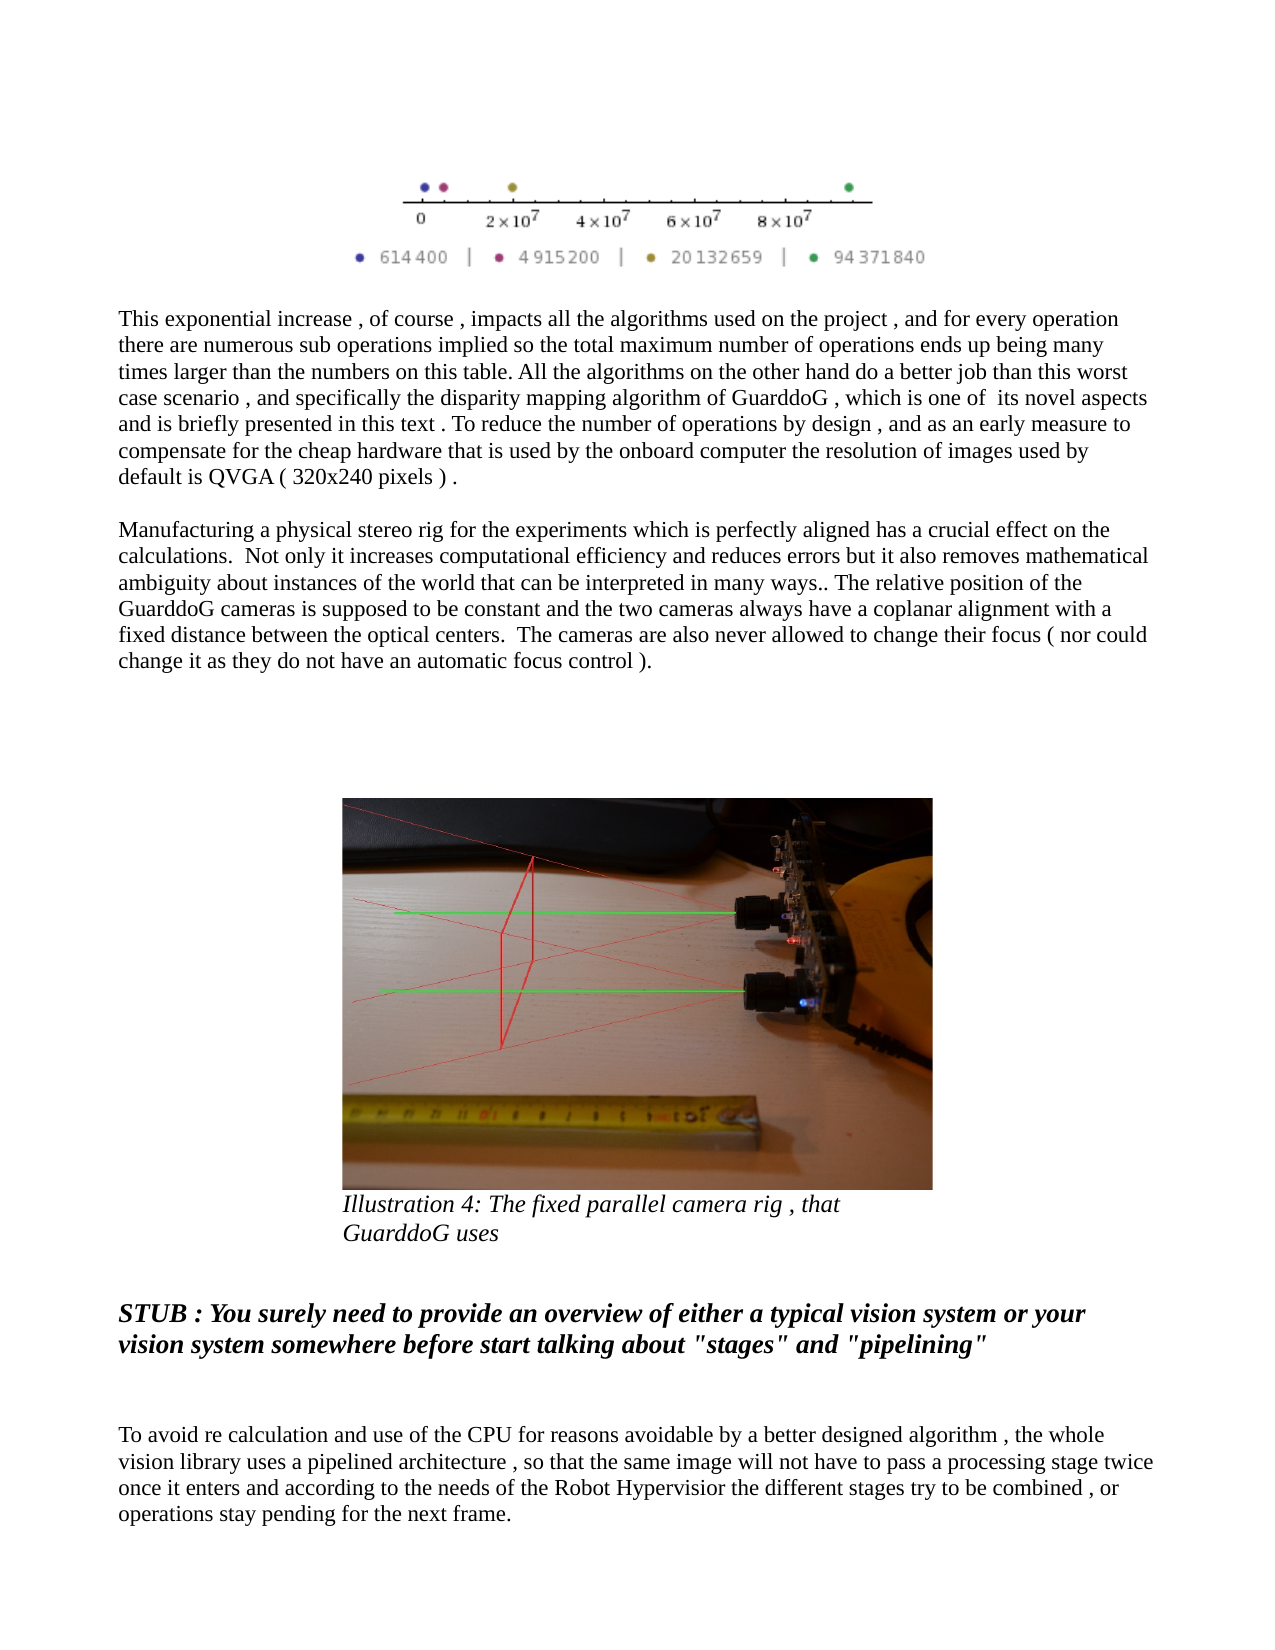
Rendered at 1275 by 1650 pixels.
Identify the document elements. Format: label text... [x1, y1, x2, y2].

text This exponential increase , of course , impacts all the algorithms used on the project , and for every operation there are numerous sub operations implied so the total maximum number of operations ends up being many times larger than the numbers on this table. All the algorithms on the other hand do a better job than this worst case scenario , and specifically the disparity mapping algorithm of GuarddoG , which is one of its novel aspects and is briefly presented in this text . To reduce the number of operations by design , and as an early measure to compensate for the cheap hardware that is used by the onboard computer the resolution of images used by default is QVGA ( 320x240 pixels ) . [118, 305, 1157, 489]
text To avoid re calculation and use of the CPU for reasons avoidable by a better designed algorithm , the whole vision library uses a pipelined architecture , so that the same image will not have to pass a processing stage twice once it enters and according to the needs of the Robot Hypervisior the different stages try to be combined , or operations stay pending for the next frame. [118, 1421, 1157, 1527]
text Manufacturing a physical stereo rig for the experiments which is perfectly aligned has a crucial effect on the calculations. Not only it increases computational efficiency and reduces errors but it also removes mathematical ambiguity about instances of the world that can be interpreted in many ways.. The relative position of the GuarddoG cameras is supposed to be constant and the two cameras always have a coplanar alignment with a fixed distance between the optical centers. The cameras are also never allowed to change their focus ( nor could change it as they do not have an automatic focus control ). [118, 516, 1157, 674]
picture [350, 172, 926, 270]
text STUB : You surely need to provide an overview of either a typical vision system or your vision system somewhere before start talking about "stages" and "pipelining" [118, 1297, 1157, 1359]
text Illustration 4: The fixed parallel camera rig , that GuarddoG uses [342, 1190, 933, 1247]
picture [342, 798, 933, 1190]
